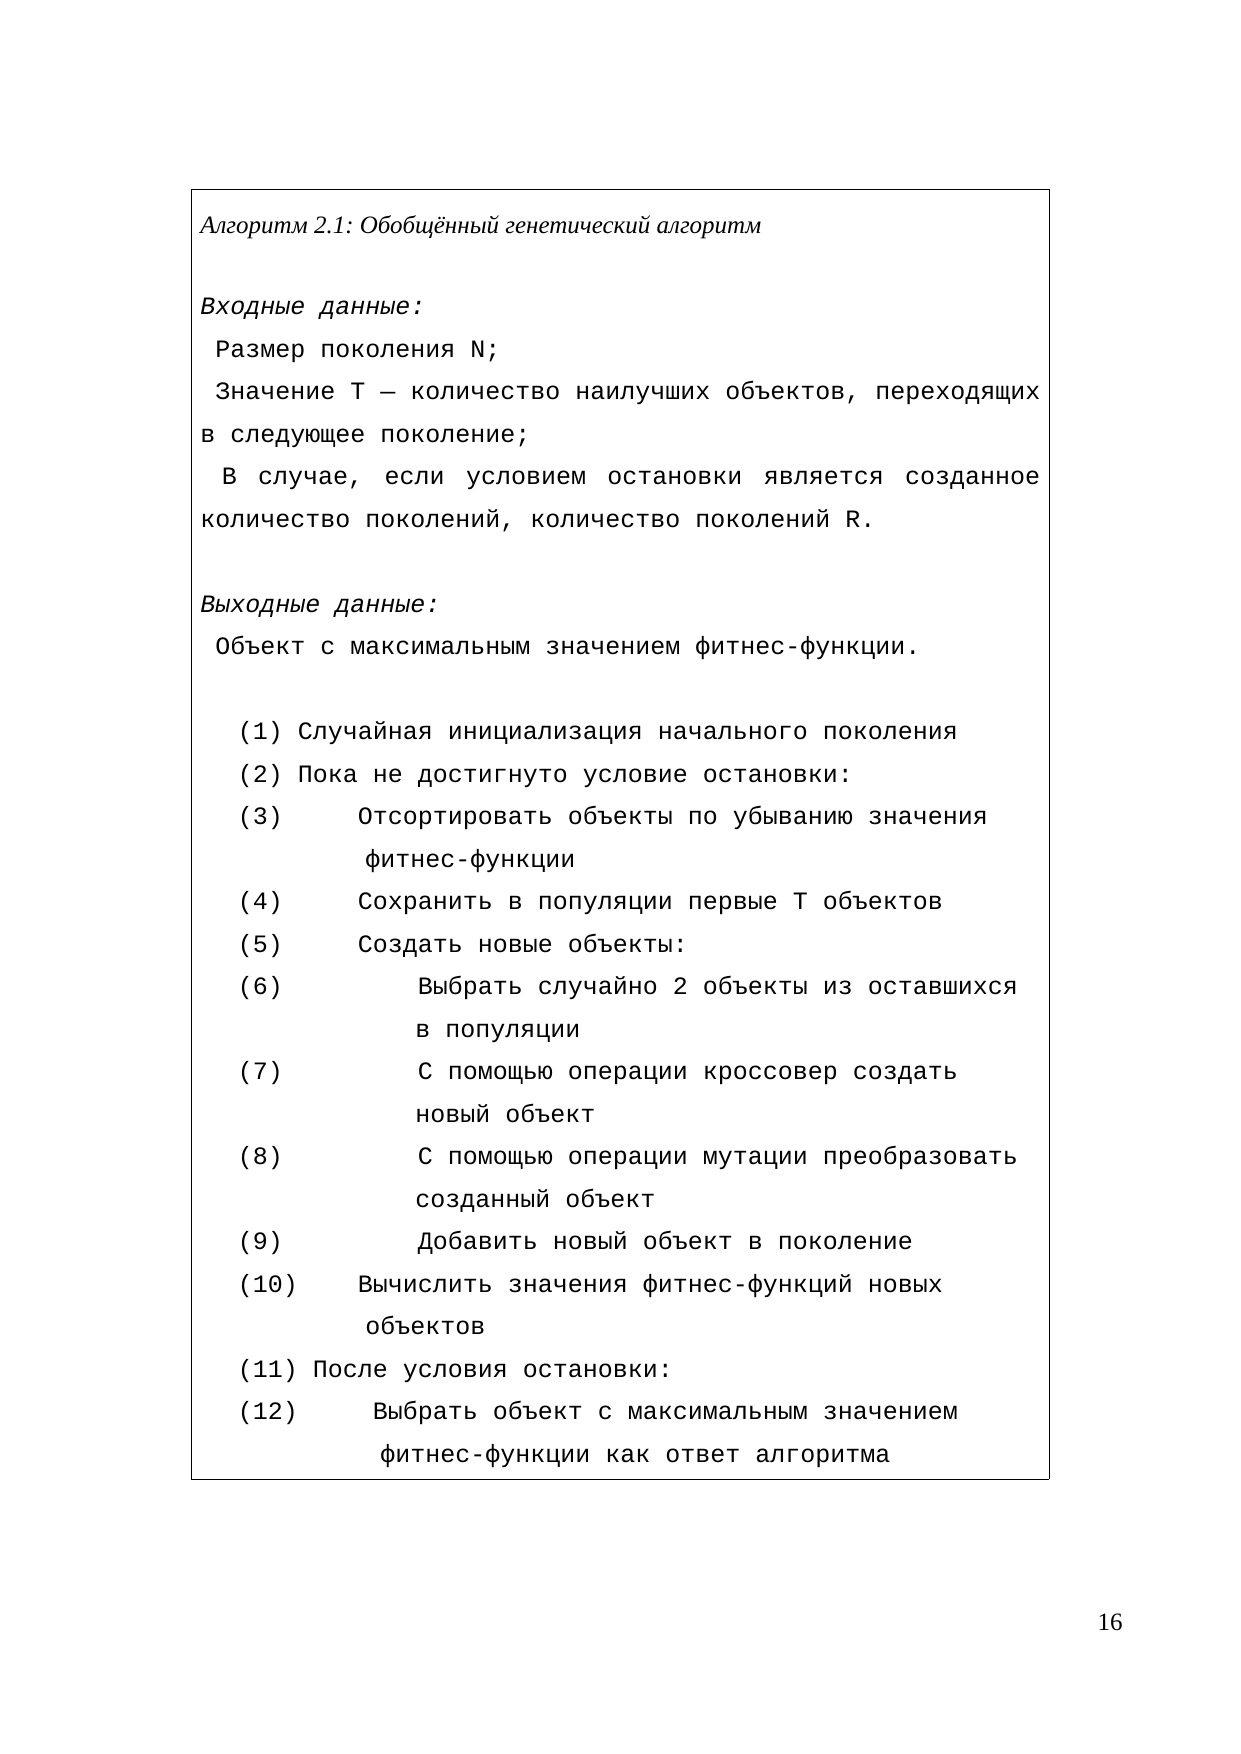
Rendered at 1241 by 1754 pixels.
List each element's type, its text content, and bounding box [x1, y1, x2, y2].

list Алгоритм 2.1: Обобщённый генетический алгоритм [200, 210, 1040, 239]
list а [0, 1548, 1122, 1576]
list После условия остановки: [238, 1356, 1040, 1385]
list Объект с максимальным значением фитнес-функции. [200, 634, 1040, 662]
list Создать новые объекты: [238, 931, 1040, 960]
list Вычислить значения фитнес-функций новых объектов [238, 1271, 1040, 1342]
list Выбрать случайно 2 объекты из оставшихся в популяции [238, 974, 1040, 1045]
list Отсортировать объекты по убыванию значения фитнес-функции [238, 804, 1040, 875]
list Пока не достигнуто условие остановки: [238, 761, 1040, 790]
list Входные данные: [200, 294, 1040, 322]
list С помощью операции кроссовер создать новый объект [238, 1059, 1040, 1130]
list Добавить новый объект в поколение [238, 1229, 1040, 1257]
list Значение T — количество наилучших объектов, переходящих в следующее поколение; [200, 379, 1040, 450]
list Выбрать объект с максимальным значением фитнес-функции как ответ алгоритма [238, 1399, 1040, 1470]
list Сохранить в популяции первые T объектов [238, 889, 1040, 917]
list Случайная инициализация начального поколения [238, 719, 1040, 747]
list С помощью операции мутации преобразовать созданный объект [238, 1144, 1040, 1215]
list Выходные данные: [200, 591, 1040, 620]
list В случае, если условием остановки является созданное количество поколений, количество поколений R. [200, 464, 1040, 535]
list Размер поколения N; [200, 336, 1040, 365]
